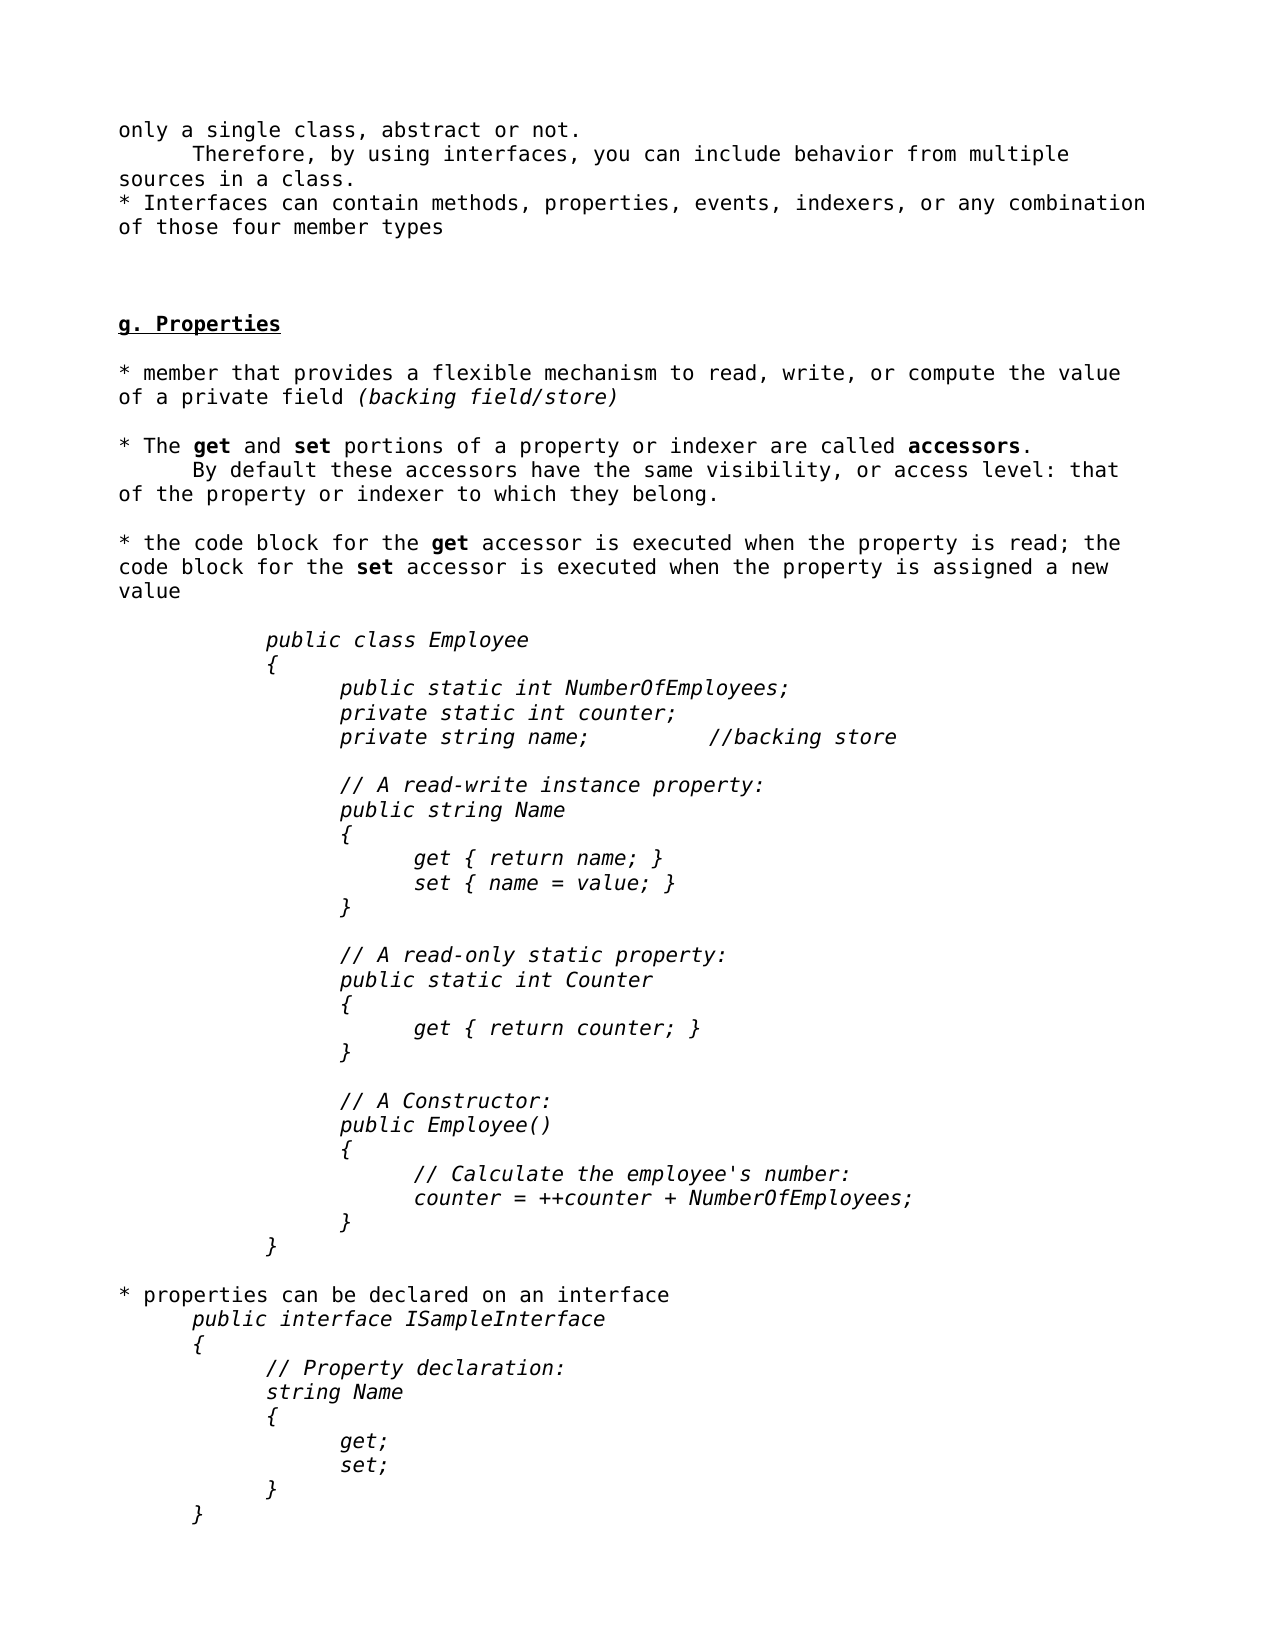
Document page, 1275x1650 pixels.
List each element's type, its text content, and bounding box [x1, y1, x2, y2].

text } [118, 895, 1157, 919]
text // A read-only static property: [118, 943, 1157, 968]
text public class Employee [118, 628, 1157, 652]
text } [118, 1040, 1157, 1065]
text { [118, 652, 1157, 676]
text Therefore, by using interfaces, you can include behavior from multiple sources in a class. [118, 142, 1157, 191]
text public string Name [118, 798, 1157, 822]
text string Name [118, 1380, 1157, 1404]
text { [118, 1137, 1157, 1162]
text private static int counter; [118, 701, 1157, 725]
text { [118, 1404, 1157, 1429]
text g. Properties [118, 312, 1157, 337]
text private string name; //backing store [118, 725, 1157, 749]
text only a single class, abstract or not. [118, 118, 1157, 142]
text public interface ISampleInterface [118, 1307, 1157, 1332]
text { [118, 1332, 1157, 1356]
text } [118, 1477, 1157, 1502]
text get { return name; } [118, 846, 1157, 871]
text * The get and set portions of a property or indexer are called accessors. [118, 434, 1157, 458]
text } [118, 1210, 1157, 1234]
text // A Constructor: [118, 1089, 1157, 1113]
text public static int NumberOfEmployees; [118, 676, 1157, 701]
text { [118, 822, 1157, 846]
text get { return counter; } [118, 1016, 1157, 1040]
text // A read-write instance property: [118, 773, 1157, 798]
text // Calculate the employee's number: [118, 1162, 1157, 1186]
text } [118, 1502, 1157, 1526]
text public static int Counter [118, 968, 1157, 992]
text } [118, 1234, 1157, 1259]
text * Interfaces can contain methods, properties, events, indexers, or any combination of those four member types [118, 191, 1157, 239]
text public Employee() [118, 1113, 1157, 1137]
text By default these accessors have the same visibility, or access level: that of the property or indexer to which they belong. [118, 458, 1157, 506]
text { [118, 992, 1157, 1016]
text * properties can be declared on an interface [118, 1283, 1157, 1307]
text set { name = value; } [118, 871, 1157, 895]
text // Property declaration: [118, 1356, 1157, 1380]
text * member that provides a flexible mechanism to read, write, or compute the value of a private field (backing field/store) [118, 361, 1157, 409]
text get; [118, 1429, 1157, 1453]
text counter = ++counter + NumberOfEmployees; [118, 1186, 1157, 1210]
text * the code block for the get accessor is executed when the property is read; the code block for the set accessor is executed when the property is assigned a new value [118, 531, 1157, 603]
text set; [118, 1453, 1157, 1477]
